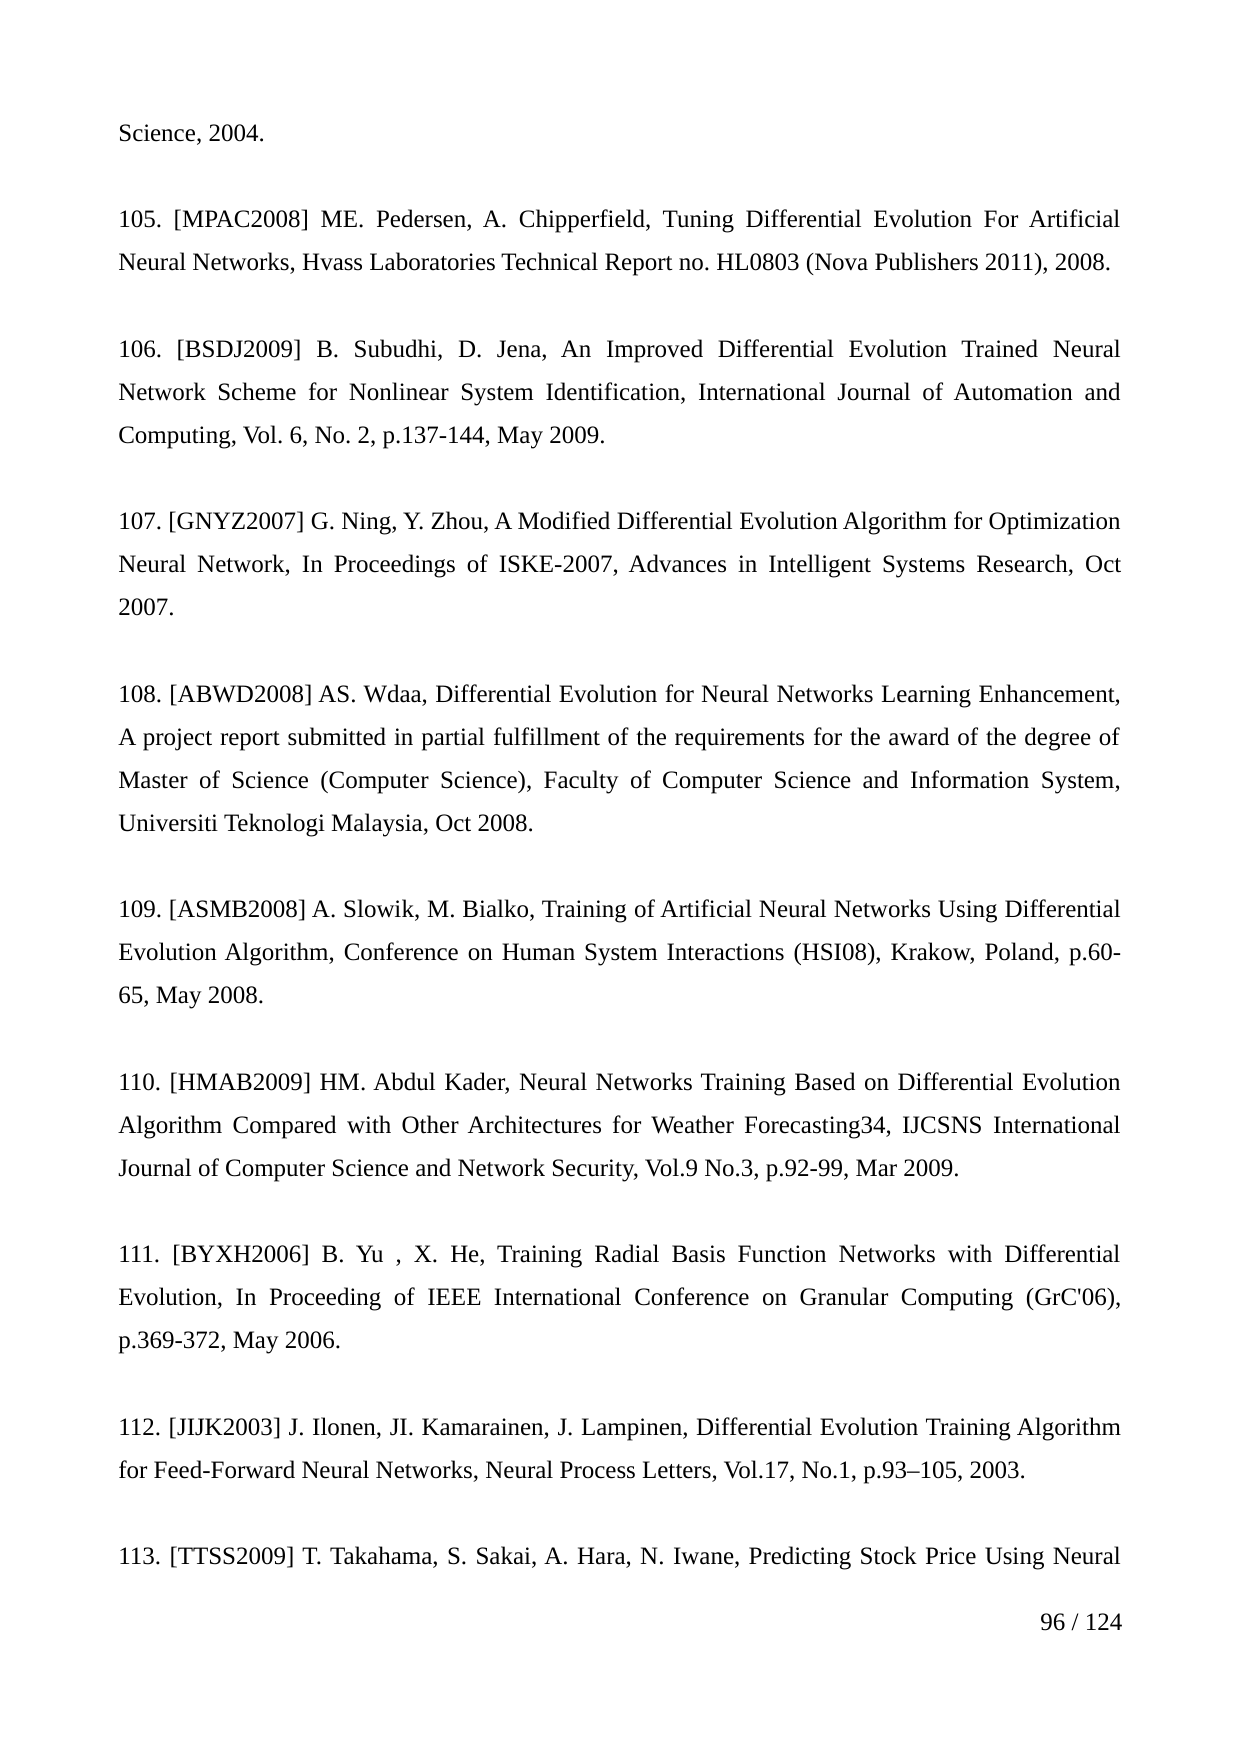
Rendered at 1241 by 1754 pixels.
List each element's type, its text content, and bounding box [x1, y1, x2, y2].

text 106. [BSDJ2009] B. Subudhi, D. Jena, An Improved Differential Evolution Trained Neural Network Scheme for Nonlinear System Identification, International Journal of Automation and Computing, Vol. 6, No. 2, p.137-144, May 2009. [118, 334, 1122, 449]
text 113. [TTSS2009] T. Takahama, S. Sakai, A. Hara, N. Iwane, Predicting Stock Price Using Neural [118, 1541, 1122, 1570]
text 110. [HMAB2009] HM. Abdul Kader, Neural Networks Training Based on Differential Evolution Algorithm Compared with Other Architectures for Weather Forecasting34, IJCSNS International Journal of Computer Science and Network Security, Vol.9 No.3, p.92-99, Mar 2009. [118, 1067, 1122, 1182]
text 107. [GNYZ2007] G. Ning, Y. Zhou, A Modified Differential Evolution Algorithm for Optimization Neural Network, In Proceedings of ISKE-2007, Advances in Intelligent Systems Research, Oct 2007. [118, 506, 1122, 621]
text Science, 2004. [118, 118, 1122, 147]
text 105. [MPAC2008] ME. Pedersen, A. Chipperfield, Tuning Differential Evolution For Artificial Neural Networks, Hvass Laboratories Technical Report no. HL0803 (Nova Publishers 2011), 2008. [118, 204, 1122, 276]
text 108. [ABWD2008] AS. Wdaa, Differential Evolution for Neural Networks Learning Enhancement, A project report submitted in partial fulfillment of the requirements for the award of the degree of Master of Science (Computer Science), Faculty of Computer Science and Information System, Universiti Teknologi Malaysia, Oct 2008. [118, 679, 1122, 837]
text 109. [ASMB2008] A. Slowik, M. Bialko, Training of Artificial Neural Networks Using Differential Evolution Algorithm, Conference on Human System Interactions (HSI08), Krakow, Poland, p.60-65, May 2008. [118, 894, 1122, 1009]
text 112. [JIJK2003] J. Ilonen, JI. Kamarainen, J. Lampinen, Differential Evolution Training Algorithm for Feed-Forward Neural Networks, Neural Process Letters, Vol.17, No.1, p.93–105, 2003. [118, 1412, 1122, 1484]
text 111. [BYXH2006] B. Yu , X. He, Training Radial Basis Function Networks with Differential Evolution, In Proceeding of IEEE International Conference on Granular Computing (GrC'06), p.369-372, May 2006. [118, 1239, 1122, 1354]
